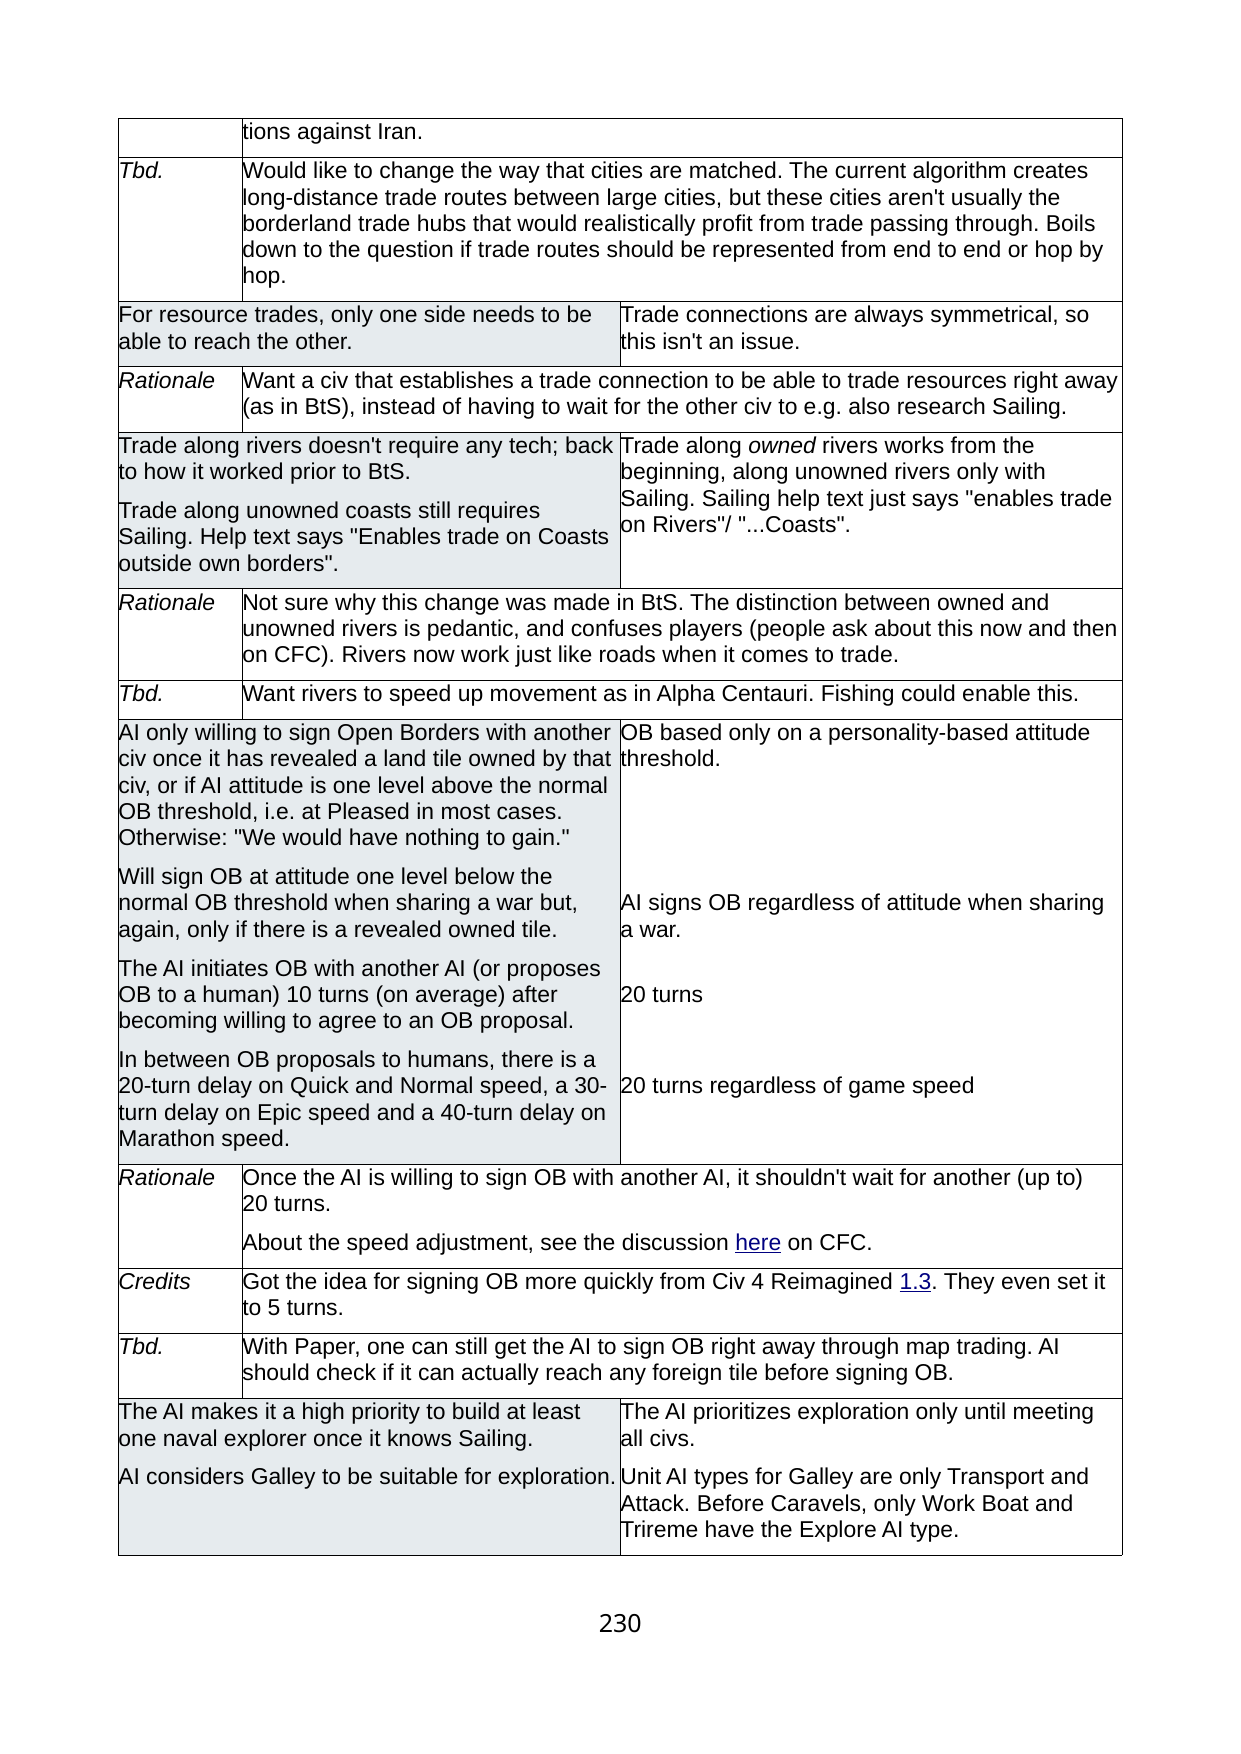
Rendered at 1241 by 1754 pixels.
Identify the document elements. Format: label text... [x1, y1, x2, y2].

table_cell Rationale [119, 589, 242, 680]
table_cell Would like to change the way that cities are matched. The current algorithm creates long-distance trade routes between large cities, but these cities aren't usually the borderland trade hubs that would realistically profit from trade passing through. Boils down to the question if trade routes should be represented from end to end or hop by hop. [243, 158, 1122, 301]
table_cell Once the AI is willing to sign OB with another AI, it shouldn't wait for another (up to) 20 turns. About the speed adjustment, see the discussion here on CFC. [243, 1165, 1122, 1268]
table_cell [119, 119, 242, 157]
table_cell Tbd. [119, 1334, 242, 1398]
table_cell Want rivers to speed up movement as in Alpha Centauri. Fishing could enable this. [243, 681, 1122, 719]
table_cell The AI makes it a high priority to build at least one naval explorer once it knows Sailing. AI considers Galley to be suitable for exploration. [119, 1399, 620, 1555]
table_cell OB based only on a personality-based attitude threshold. AI signs OB regardless of attitude when sharing a war. 20 turns 20 turns regardless of game speed [621, 720, 1122, 1164]
table_cell Rationale [119, 1165, 242, 1268]
table_cell The AI prioritizes exploration only until meeting all civs. Unit AI types for Galley are only Transport and Attack. Before Caravels, only Work Boat and Trireme have the Explore AI type. [621, 1399, 1122, 1555]
table_cell Tbd. [119, 158, 242, 301]
table_cell Got the idea for signing OB more quickly from Civ 4 Reimagined 1.3. They even set it to 5 turns. [243, 1269, 1122, 1333]
table_cell For resource trades, only one side needs to be able to reach the other. [119, 302, 620, 366]
table_cell Credits [119, 1269, 242, 1333]
table_cell Trade connections are always symmetrical, so this isn't an issue. [621, 302, 1122, 366]
table_cell Not sure why this change was made in BtS. The distinction between owned and unowned rivers is pedantic, and confuses players (people ask about this now and then on CFC). Rivers now work just like roads when it comes to trade. [243, 589, 1122, 680]
table_cell Want a civ that establishes a trade connection to be able to trade resources right away (as in BtS), instead of having to wait for the other civ to e.g. also research Sailing. [243, 367, 1122, 432]
table_cell Tbd. [119, 681, 242, 719]
table_cell With Paper, one can still get the AI to sign OB right away through map trading. AI should check if it can actually reach any foreign tile before signing OB. [243, 1334, 1122, 1398]
table_cell Trade along rivers doesn't require any tech; back to how it worked prior to BtS. Trade along unowned coasts still requires Sailing. Help text says "Enables trade on Coasts outside own borders". [119, 433, 620, 588]
table_cell AI only willing to sign Open Borders with another civ once it has revealed a land tile owned by that civ, or if AI attitude is one level above the normal OB threshold, i.e. at Pleased in most cases. Otherwise: "We would have nothing to gain." Will sign OB at attitude one level below the normal OB threshold when sharing a war but, again, only if there is a revealed owned tile. The AI initiates OB with another AI (or proposes OB to a human) 10 turns (on average) after becoming willing to agree to an OB proposal. In between OB proposals to humans, there is a 20-turn delay on Quick and Normal speed, a 30-turn delay on Epic speed and a 40-turn delay on Marathon speed. [119, 720, 620, 1164]
table_cell Rationale [119, 367, 242, 432]
table_cell Trade along owned rivers works from the beginning, along unowned rivers only with Sailing. Sailing help text just says "enables trade on Rivers"/ "...Coasts". [621, 433, 1122, 588]
table_cell tions against Iran. [243, 119, 1122, 157]
